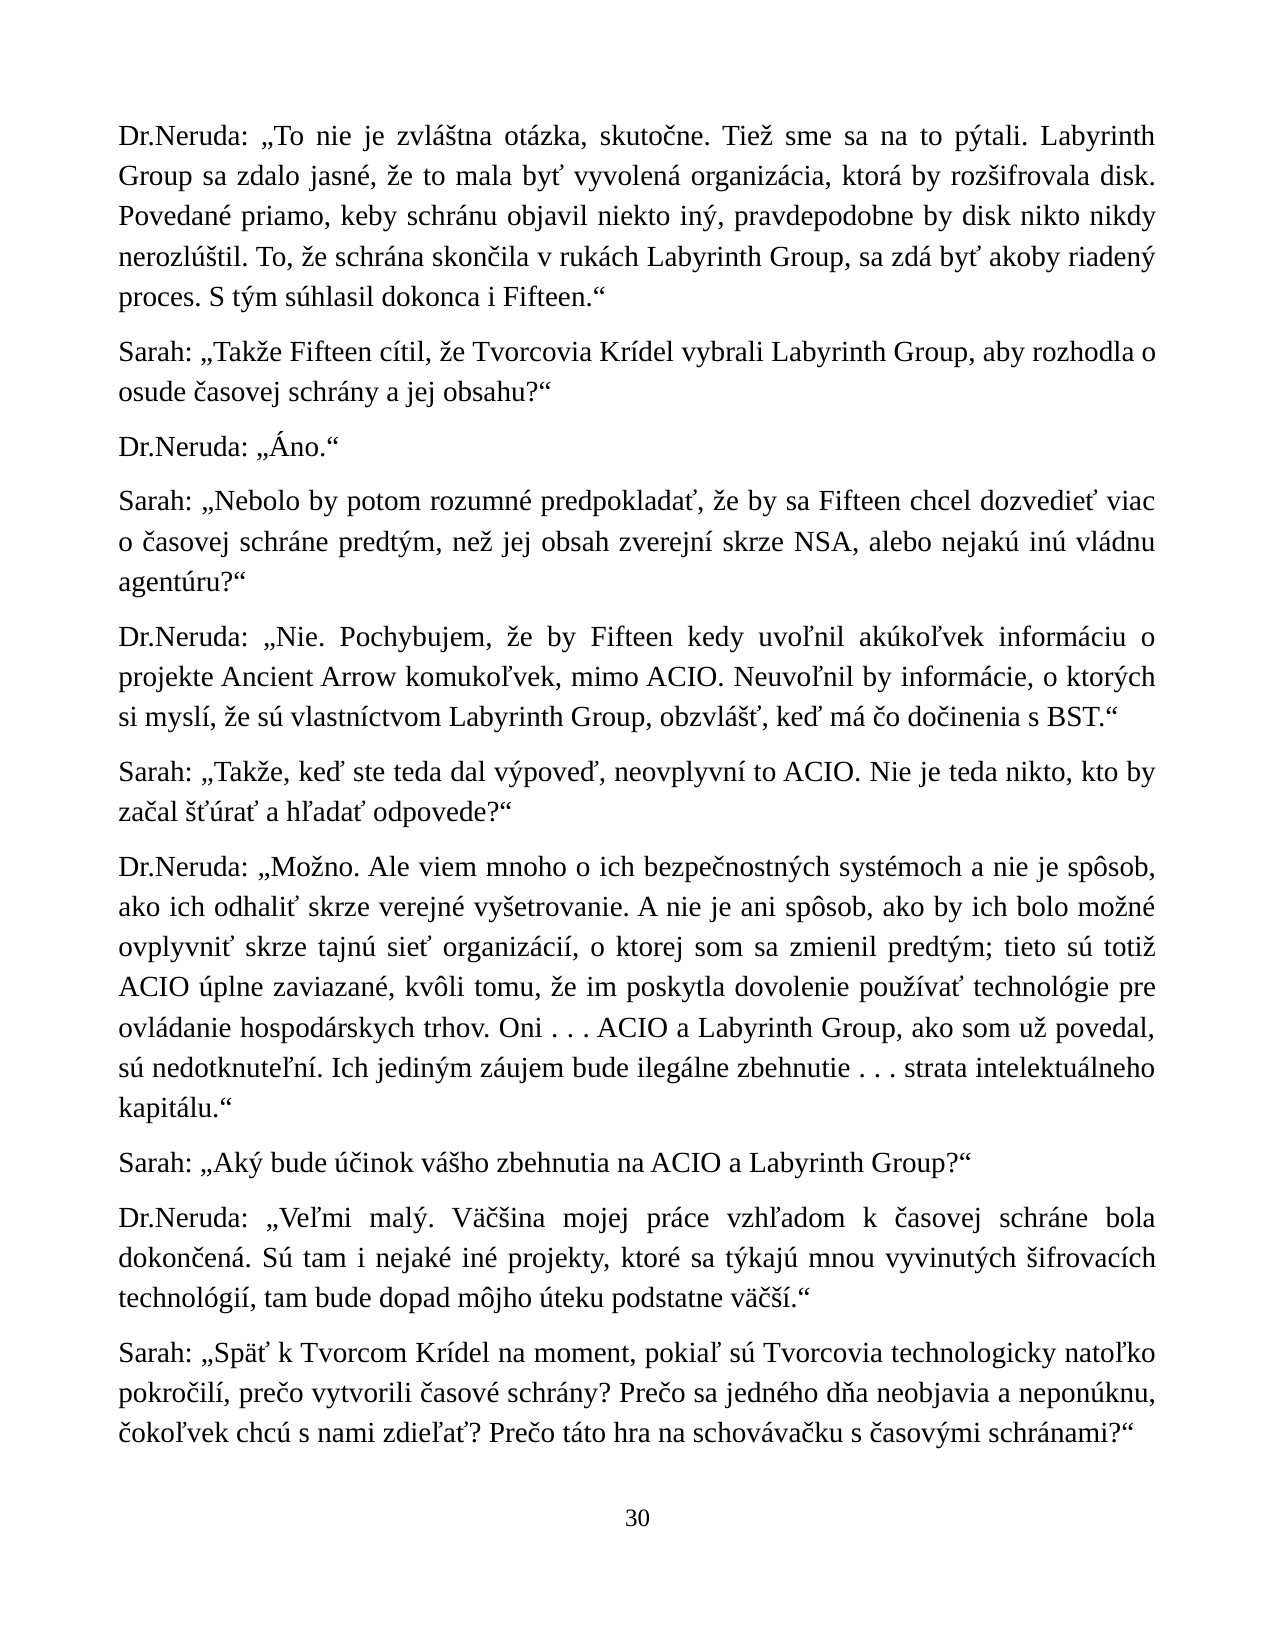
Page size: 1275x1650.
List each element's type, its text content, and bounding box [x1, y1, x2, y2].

text Sarah: „Aký bude účinok vášho zbehnutia na ACIO a Labyrinth Group?“ [118, 1145, 1157, 1178]
text Dr.Neruda: „To nie je zvláštna otázka, skutočne. Tiež sme sa na to pýtali. Labyrinth Group sa zdalo jasné, že to mala byť vyvolená organizácia, ktorá by rozšifrovala disk. Povedané priamo, keby schránu objavil niekto iný, pravdepodobne by disk nikto nikdy nerozlúštil. To, že schrána skončila v rukách Labyrinth Group, sa zdá byť akoby riadený proces. S tým súhlasil dokonca i Fifteen.“ [118, 118, 1157, 312]
text Sarah: „Nebolo by potom rozumné predpokladať, že by sa Fifteen chcel dozvedieť viac o časovej schráne predtým, než jej obsah zverejní skrze NSA, alebo nejakú inú vládnu agentúru?“ [118, 483, 1157, 597]
text Sarah: „Takže, keď ste teda dal výpoveď, neovplyvní to ACIO. Nie je teda nikto, kto by začal šťúrať a hľadať odpovede?“ [118, 754, 1157, 828]
text Sarah: „Takže Fifteen cítil, že Tvorcovia Krídel vybrali Labyrinth Group, aby rozhodla o osude časovej schrány a jej obsahu?“ [118, 334, 1157, 407]
text Dr.Neruda: „Možno. Ale viem mnoho o ich bezpečnostných systémoch a nie je spôsob, ako ich odhaliť skrze verejné vyšetrovanie. A nie je ani spôsob, ako by ich bolo možné ovplyvniť skrze tajnú sieť organizácií, o ktorej som sa zmienil predtým; tieto sú totiž ACIO úplne zaviazané, kvôli tomu, že im poskytla dovolenie používať technológie pre ovládanie hospodárskych trhov. Oni . . . ACIO a Labyrinth Group, ako som už povedal, sú nedotknuteľní. Ich jediným záujem bude ilegálne zbehnutie . . . strata intelektuálneho kapitálu.“ [118, 849, 1157, 1124]
text Dr.Neruda: „Veľmi malý. Väčšina mojej práce vzhľadom k časovej schráne bola dokončená. Sú tam i nejaké iné projekty, ktoré sa týkajú mnou vyvinutých šifrovacích technológií, tam bude dopad môjho úteku podstatne väčší.“ [118, 1200, 1157, 1314]
text Sarah: „Späť k Tvorcom Krídel na moment, pokiaľ sú Tvorcovia technologicky natoľko pokročilí, prečo vytvorili časové schrány? Prečo sa jedného dňa neobjavia a neponúknu, čokoľvek chcú s nami zdieľať? Prečo táto hra na schovávačku s časovými schránami?“ [118, 1335, 1157, 1449]
text Dr.Neruda: „Áno.“ [118, 429, 1157, 462]
text Dr.Neruda: „Nie. Pochybujem, že by Fifteen kedy uvoľnil akúkoľvek informáciu o projekte Ancient Arrow komukoľvek, mimo ACIO. Neuvoľnil by informácie, o ktorých si myslí, že sú vlastníctvom Labyrinth Group, obzvlášť, keď má čo dočinenia s BST.“ [118, 619, 1157, 733]
